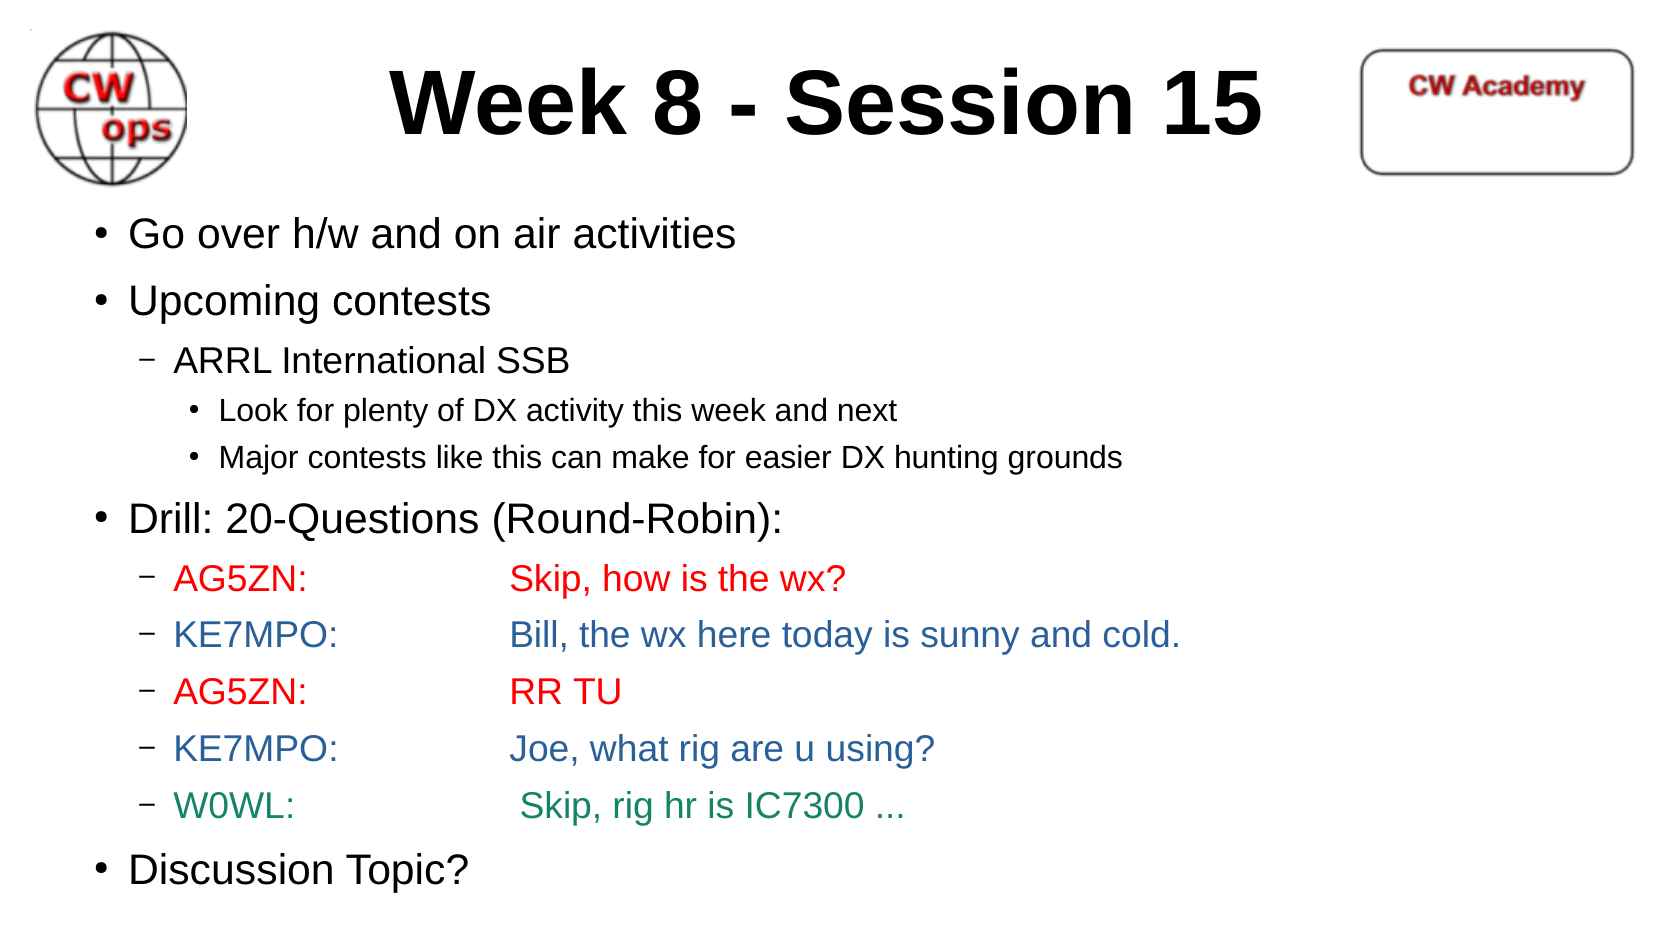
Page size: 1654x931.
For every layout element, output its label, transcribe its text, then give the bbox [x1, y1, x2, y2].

title Week 8 - Session 15 [82, 25, 1571, 181]
picture [1350, 37, 1640, 186]
picture [30, 29, 187, 194]
list Go over h/w and on air activities Upcoming contests ARRL International SSB Look for plenty of DX activity this week and next Major contests like this can make for easier DX hunting grounds Drill: 20-Questions (Round-Robin): AG5ZN: Skip, how is the wx? KE7MPO: Bill, the wx here today is sunny and cold. AG5ZN: RR TU KE7MPO: Joe, what rig are u using? W0WL: Skip, rig hr is IC7300 ... Discussion Topic? [82, 210, 1571, 900]
